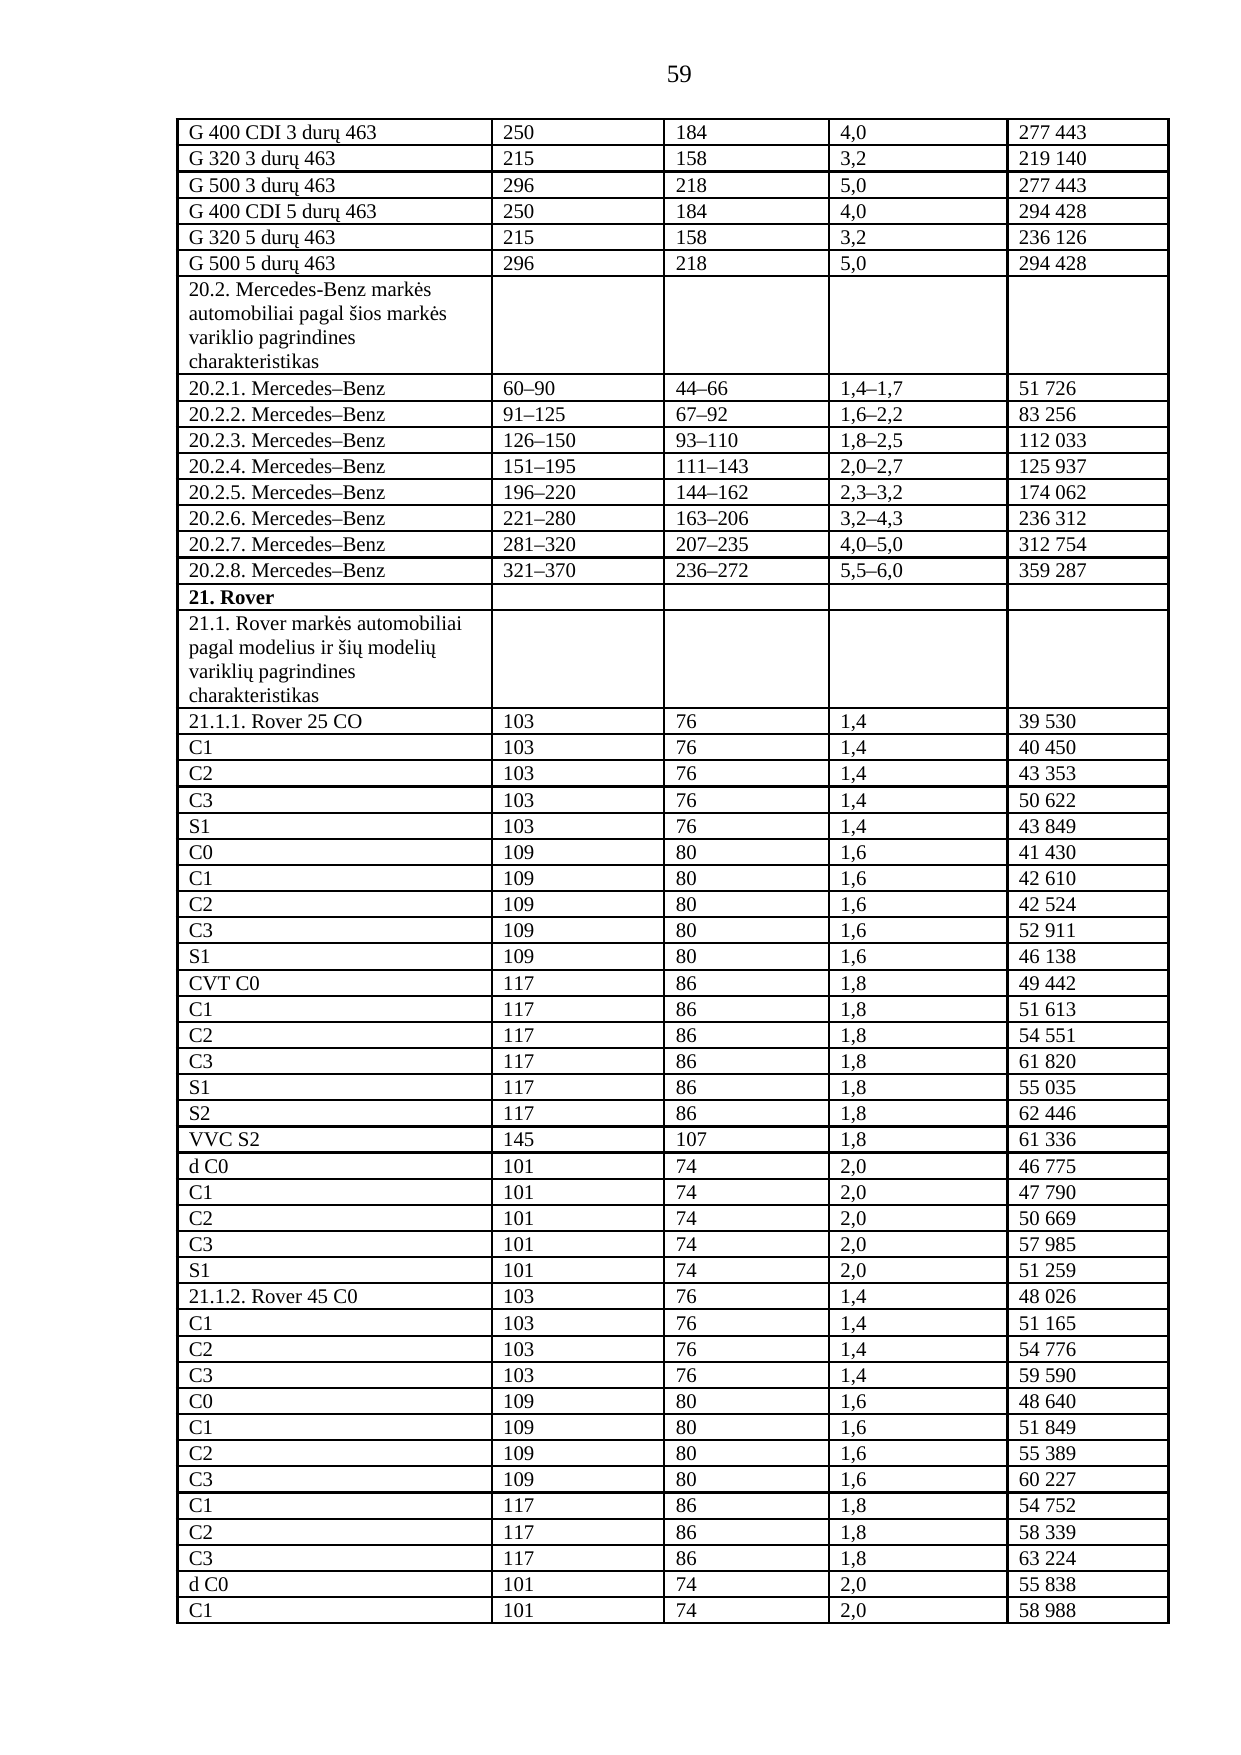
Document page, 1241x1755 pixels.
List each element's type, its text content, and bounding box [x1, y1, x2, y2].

table_cell 250 [493, 199, 663, 223]
table_cell 47 790 [1009, 1180, 1167, 1204]
table_cell S1 [179, 814, 491, 838]
table_cell 50 669 [1009, 1206, 1167, 1230]
table_cell 43 849 [1009, 814, 1167, 838]
table_cell 58 988 [1009, 1598, 1167, 1622]
table_cell 3,2–4,3 [830, 506, 1006, 530]
table_cell 46 138 [1009, 944, 1167, 968]
table_cell [1009, 611, 1167, 707]
table_cell 117 [493, 1023, 663, 1047]
table_cell 2,0 [830, 1258, 1006, 1282]
table_cell C1 [179, 735, 491, 759]
table_cell 74 [665, 1154, 828, 1178]
table_cell [1009, 585, 1167, 609]
table_cell 103 [493, 761, 663, 785]
table_cell C2 [179, 1206, 491, 1230]
table_cell 55 389 [1009, 1441, 1167, 1465]
table_cell 60 227 [1009, 1467, 1167, 1491]
table_cell 83 256 [1009, 402, 1167, 426]
table_cell 321–370 [493, 559, 663, 582]
table_cell VVC S2 [179, 1128, 491, 1151]
table_cell 76 [665, 1310, 828, 1334]
table_cell C2 [179, 1023, 491, 1047]
table_cell d C0 [179, 1572, 491, 1596]
table_cell 1,6 [830, 866, 1006, 890]
table_cell 1,4 [830, 1337, 1006, 1361]
table_cell 41 430 [1009, 840, 1167, 864]
table_cell 1,4 [830, 761, 1006, 785]
table_cell 111–143 [665, 454, 828, 478]
table_cell 1,4–1,7 [830, 375, 1006, 399]
table_cell 80 [665, 866, 828, 890]
table_cell 80 [665, 1441, 828, 1465]
table_cell 80 [665, 1467, 828, 1491]
table_cell 51 849 [1009, 1415, 1167, 1439]
table_cell 49 442 [1009, 971, 1167, 994]
table_cell 2,0 [830, 1232, 1006, 1256]
table_cell 20.2.1. Mercedes–Benz [179, 375, 491, 399]
table_cell 80 [665, 944, 828, 968]
table_cell 1,6 [830, 840, 1006, 864]
table_cell C0 [179, 840, 491, 864]
table_cell 3,2 [830, 225, 1006, 249]
table_cell 151–195 [493, 454, 663, 478]
table_cell 74 [665, 1598, 828, 1622]
table_cell 117 [493, 1101, 663, 1125]
table_cell 62 446 [1009, 1101, 1167, 1125]
table_cell 80 [665, 1389, 828, 1413]
table_cell G 400 CDI 3 durų 463 [179, 120, 491, 144]
table_cell 2,0 [830, 1572, 1006, 1596]
table_cell [665, 277, 828, 373]
table_cell 236 312 [1009, 506, 1167, 530]
table_cell 86 [665, 1075, 828, 1099]
table_cell 74 [665, 1258, 828, 1282]
table_cell 1,4 [830, 1310, 1006, 1334]
table_cell C3 [179, 1049, 491, 1073]
table_cell 101 [493, 1232, 663, 1256]
table_cell 109 [493, 1389, 663, 1413]
table_cell 86 [665, 1101, 828, 1125]
table_cell 1,8–2,5 [830, 428, 1006, 452]
table_cell 46 775 [1009, 1154, 1167, 1178]
table_cell 2,0 [830, 1598, 1006, 1622]
table_cell 57 985 [1009, 1232, 1167, 1256]
table_cell 21.1.1. Rover 25 CO [179, 709, 491, 733]
table_cell [830, 585, 1006, 609]
table_cell 3,2 [830, 146, 1006, 170]
table_cell 74 [665, 1572, 828, 1596]
table_cell 144–162 [665, 480, 828, 504]
table_cell 86 [665, 971, 828, 994]
table_cell 5,5–6,0 [830, 559, 1006, 582]
table_cell 117 [493, 971, 663, 994]
table_cell 54 551 [1009, 1023, 1167, 1047]
table_cell 86 [665, 1494, 828, 1517]
table_cell 20.2.5. Mercedes–Benz [179, 480, 491, 504]
table_cell 39 530 [1009, 709, 1167, 733]
table_cell 61 336 [1009, 1128, 1167, 1151]
table_cell 125 937 [1009, 454, 1167, 478]
table_cell 74 [665, 1180, 828, 1204]
table_cell 1,6 [830, 1389, 1006, 1413]
table_cell 67–92 [665, 402, 828, 426]
table_cell 109 [493, 1441, 663, 1465]
table_cell [665, 611, 828, 707]
table_cell 51 165 [1009, 1310, 1167, 1334]
table_cell 236 126 [1009, 225, 1167, 249]
table_cell 4,0 [830, 120, 1006, 144]
table_cell [493, 611, 663, 707]
table_cell 117 [493, 1494, 663, 1517]
table_cell C3 [179, 1232, 491, 1256]
table_cell 40 450 [1009, 735, 1167, 759]
table_cell 103 [493, 1363, 663, 1387]
table_cell G 400 CDI 5 durų 463 [179, 199, 491, 223]
table_cell 20.2.6. Mercedes–Benz [179, 506, 491, 530]
table_cell 218 [665, 173, 828, 197]
table_cell 103 [493, 1284, 663, 1308]
table_cell 1,8 [830, 997, 1006, 1021]
table_cell 103 [493, 1337, 663, 1361]
table_cell 42 610 [1009, 866, 1167, 890]
table_cell C2 [179, 1520, 491, 1544]
table_cell C1 [179, 1180, 491, 1204]
table_cell 20.2.4. Mercedes–Benz [179, 454, 491, 478]
table_cell 163–206 [665, 506, 828, 530]
table_cell 76 [665, 814, 828, 838]
table_cell C3 [179, 1363, 491, 1387]
table_cell 76 [665, 1337, 828, 1361]
table_cell [1009, 277, 1167, 373]
table_cell 207–235 [665, 532, 828, 556]
table_cell C3 [179, 1467, 491, 1491]
table_cell 109 [493, 1415, 663, 1439]
table_cell 1,8 [830, 1494, 1006, 1517]
table_cell 1,8 [830, 1049, 1006, 1073]
table_cell C1 [179, 1494, 491, 1517]
table_cell 2,0 [830, 1206, 1006, 1230]
table_cell 215 [493, 225, 663, 249]
table_cell 86 [665, 1520, 828, 1544]
table_cell 54 776 [1009, 1337, 1167, 1361]
table_cell 184 [665, 120, 828, 144]
table_cell 74 [665, 1232, 828, 1256]
table_cell 55 838 [1009, 1572, 1167, 1596]
table_cell 2,0 [830, 1180, 1006, 1204]
table_cell 1,8 [830, 1101, 1006, 1125]
table_cell 221–280 [493, 506, 663, 530]
table_cell S2 [179, 1101, 491, 1125]
table_cell 5,0 [830, 173, 1006, 197]
table_cell [665, 585, 828, 609]
table_cell [830, 611, 1006, 707]
table_cell 117 [493, 1075, 663, 1099]
table_cell 1,6 [830, 1467, 1006, 1491]
table_cell 58 339 [1009, 1520, 1167, 1544]
table_cell 1,4 [830, 814, 1006, 838]
table_cell C3 [179, 918, 491, 942]
table_cell C1 [179, 1310, 491, 1334]
table_cell 51 726 [1009, 375, 1167, 399]
table_cell 1,6 [830, 1415, 1006, 1439]
table_cell 1,6 [830, 892, 1006, 916]
table_cell C2 [179, 892, 491, 916]
table_cell 52 911 [1009, 918, 1167, 942]
table_cell 80 [665, 918, 828, 942]
table_cell 109 [493, 944, 663, 968]
table_cell 174 062 [1009, 480, 1167, 504]
table_cell G 320 5 durų 463 [179, 225, 491, 249]
table_cell 20.2.8. Mercedes–Benz [179, 559, 491, 582]
table_cell 296 [493, 251, 663, 275]
table_cell 60–90 [493, 375, 663, 399]
table_cell 20.2.2. Mercedes–Benz [179, 402, 491, 426]
table_cell 76 [665, 788, 828, 812]
table_cell [493, 277, 663, 373]
table_cell 91–125 [493, 402, 663, 426]
table_cell 74 [665, 1206, 828, 1230]
table_cell 54 752 [1009, 1494, 1167, 1517]
table_cell 20.2. Mercedes-Benz markės automobiliai pagal šios markės variklio pagrindines charakteristikas [179, 277, 491, 373]
table_cell 218 [665, 251, 828, 275]
table_cell 51 259 [1009, 1258, 1167, 1282]
table_cell 359 287 [1009, 559, 1167, 582]
table_cell S1 [179, 944, 491, 968]
table_cell C1 [179, 1415, 491, 1439]
table_cell 103 [493, 1310, 663, 1334]
table_cell 86 [665, 1049, 828, 1073]
table_cell C1 [179, 1598, 491, 1622]
table_cell 1,4 [830, 1284, 1006, 1308]
table_cell CVT C0 [179, 971, 491, 994]
table_cell 112 033 [1009, 428, 1167, 452]
table_cell 296 [493, 173, 663, 197]
table_cell 236–272 [665, 559, 828, 582]
table_cell 1,4 [830, 709, 1006, 733]
table_cell 86 [665, 997, 828, 1021]
table_cell 109 [493, 1467, 663, 1491]
table_cell 294 428 [1009, 199, 1167, 223]
table_cell C1 [179, 997, 491, 1021]
table_cell S1 [179, 1258, 491, 1282]
table_cell 1,4 [830, 1363, 1006, 1387]
table_cell 215 [493, 146, 663, 170]
table_cell 1,4 [830, 735, 1006, 759]
table_cell 76 [665, 1363, 828, 1387]
table_cell 101 [493, 1598, 663, 1622]
table_cell C1 [179, 866, 491, 890]
table_cell 1,8 [830, 1520, 1006, 1544]
table_cell 109 [493, 892, 663, 916]
table_cell 2,0 [830, 1154, 1006, 1178]
table_cell 158 [665, 225, 828, 249]
table_cell 80 [665, 1415, 828, 1439]
table_cell 103 [493, 709, 663, 733]
table_cell 86 [665, 1546, 828, 1570]
table_cell 5,0 [830, 251, 1006, 275]
table_cell 1,6 [830, 944, 1006, 968]
table_cell 42 524 [1009, 892, 1167, 916]
table_cell 4,0 [830, 199, 1006, 223]
table_cell 277 443 [1009, 173, 1167, 197]
table_cell 2,0–2,7 [830, 454, 1006, 478]
table_cell 21. Rover [179, 585, 491, 609]
table_cell [830, 277, 1006, 373]
table_cell 1,8 [830, 971, 1006, 994]
table_cell C2 [179, 761, 491, 785]
table_cell 4,0–5,0 [830, 532, 1006, 556]
table_cell C0 [179, 1389, 491, 1413]
table_cell C3 [179, 788, 491, 812]
table_cell 20.2.7. Mercedes–Benz [179, 532, 491, 556]
table_cell 117 [493, 1546, 663, 1570]
table_cell d C0 [179, 1154, 491, 1178]
table_cell 76 [665, 709, 828, 733]
table_cell 117 [493, 1049, 663, 1073]
table_cell 158 [665, 146, 828, 170]
table_cell 51 613 [1009, 997, 1167, 1021]
table_cell 109 [493, 840, 663, 864]
table_cell 103 [493, 814, 663, 838]
table_cell [493, 585, 663, 609]
table_cell 21.1.2. Rover 45 C0 [179, 1284, 491, 1308]
table_cell 101 [493, 1572, 663, 1596]
table_cell 63 224 [1009, 1546, 1167, 1570]
table_cell 101 [493, 1206, 663, 1230]
table_cell 76 [665, 761, 828, 785]
table_cell 101 [493, 1154, 663, 1178]
table_cell 1,4 [830, 788, 1006, 812]
table_cell 109 [493, 918, 663, 942]
table_cell 219 140 [1009, 146, 1167, 170]
table_cell 2,3–3,2 [830, 480, 1006, 504]
table_cell 21.1. Rover markės automobiliai pagal modelius ir šių modelių variklių pagrindines charakteristikas [179, 611, 491, 707]
table_cell 117 [493, 997, 663, 1021]
table_cell 107 [665, 1128, 828, 1151]
table_cell 101 [493, 1258, 663, 1282]
table_cell 43 353 [1009, 761, 1167, 785]
table_cell 44–66 [665, 375, 828, 399]
table_cell S1 [179, 1075, 491, 1099]
table_cell 93–110 [665, 428, 828, 452]
table_cell 1,8 [830, 1075, 1006, 1099]
table_cell 1,8 [830, 1128, 1006, 1151]
table_cell 80 [665, 892, 828, 916]
table_cell 76 [665, 735, 828, 759]
table_cell 48 026 [1009, 1284, 1167, 1308]
table_cell 59 590 [1009, 1363, 1167, 1387]
table_cell 184 [665, 199, 828, 223]
table_cell C3 [179, 1546, 491, 1570]
table_cell C2 [179, 1337, 491, 1361]
table_cell 250 [493, 120, 663, 144]
table_cell 109 [493, 866, 663, 890]
table_cell 117 [493, 1520, 663, 1544]
table_cell G 500 5 durų 463 [179, 251, 491, 275]
table_cell 48 640 [1009, 1389, 1167, 1413]
table_cell 20.2.3. Mercedes–Benz [179, 428, 491, 452]
table_cell 86 [665, 1023, 828, 1047]
table_cell 55 035 [1009, 1075, 1167, 1099]
table_cell 277 443 [1009, 120, 1167, 144]
table_cell 312 754 [1009, 532, 1167, 556]
table_cell 1,8 [830, 1546, 1006, 1570]
table_cell 103 [493, 788, 663, 812]
table_cell G 320 3 durų 463 [179, 146, 491, 170]
table_cell 1,6 [830, 1441, 1006, 1465]
table_cell 1,6 [830, 918, 1006, 942]
table_cell 126–150 [493, 428, 663, 452]
table_cell 1,8 [830, 1023, 1006, 1047]
table_cell C2 [179, 1441, 491, 1465]
table_cell 145 [493, 1128, 663, 1151]
table_cell 281–320 [493, 532, 663, 556]
table_cell 80 [665, 840, 828, 864]
table_cell 76 [665, 1284, 828, 1308]
table_cell 196–220 [493, 480, 663, 504]
table_cell 103 [493, 735, 663, 759]
table_cell 61 820 [1009, 1049, 1167, 1073]
table_cell 101 [493, 1180, 663, 1204]
table_cell 294 428 [1009, 251, 1167, 275]
table_cell 50 622 [1009, 788, 1167, 812]
table_cell 1,6–2,2 [830, 402, 1006, 426]
table_cell G 500 3 durų 463 [179, 173, 491, 197]
